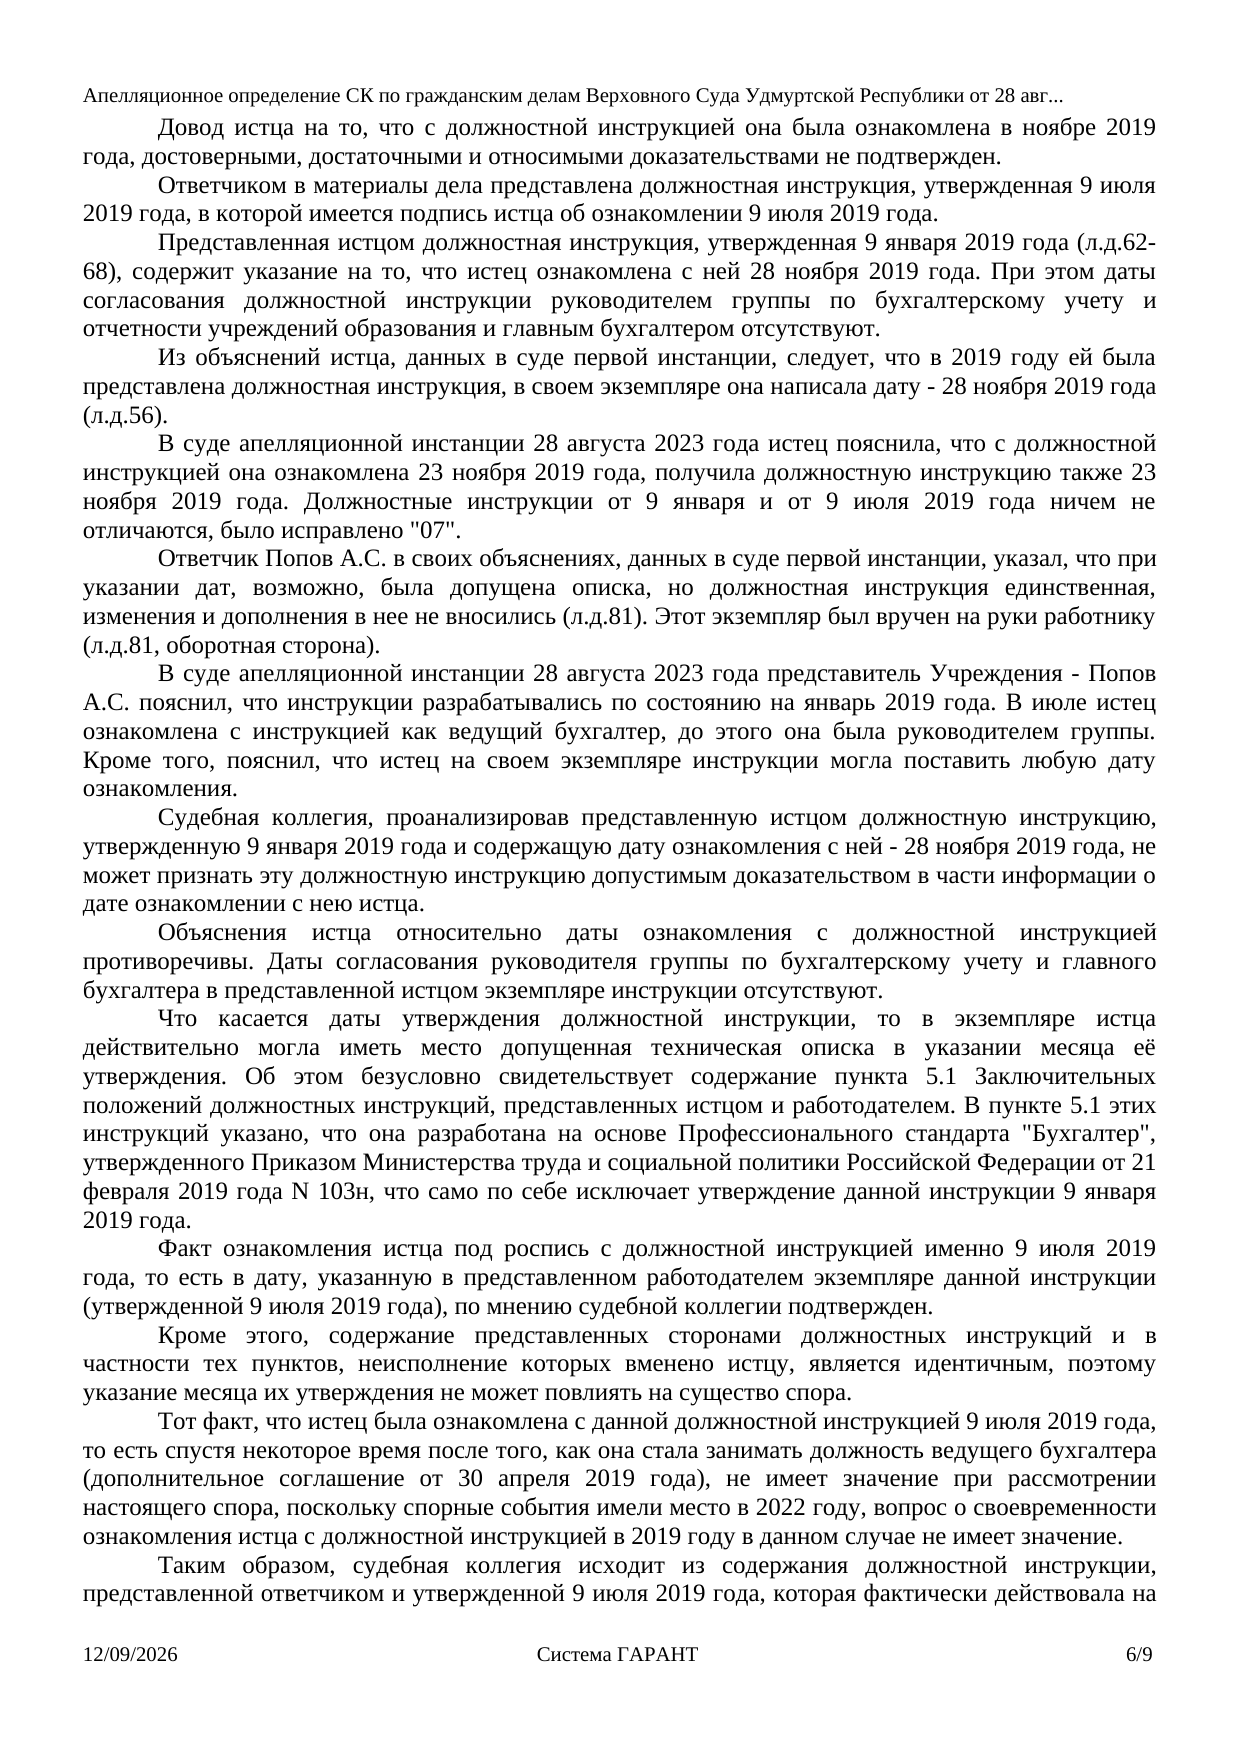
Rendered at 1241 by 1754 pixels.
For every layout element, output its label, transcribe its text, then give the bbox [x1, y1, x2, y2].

text Довод истца на то, что с должностной инструкцией она была ознакомлена в ноябре 2019 года, достоверными, достаточными и относимыми доказательствами не подтвержден. [83, 112, 1157, 170]
text Из объяснений истца, данных в суде первой инстанции, следует, что в 2019 году ей была представлена должностная инструкция, в своем экземпляре она написала дату - 28 ноября 2019 года (л.д.56). [83, 342, 1157, 428]
text В суде апелляционной инстанции 28 августа 2023 года истец пояснила, что с должностной инструкцией она ознакомлена 23 ноября 2019 года, получила должностную инструкцию также 23 ноября 2019 года. Должностные инструкции от 9 января и от 9 июля 2019 года ничем не отличаются, было исправлено "07". [83, 428, 1157, 543]
text Представленная истцом должностная инструкция, утвержденная 9 января 2019 года (л.д.62-68), содержит указание на то, что истец ознакомлена с ней 28 ноября 2019 года. При этом даты согласования должностной инструкции руководителем группы по бухгалтерскому учету и отчетности учреждений образования и главным бухгалтером отсутствуют. [83, 227, 1157, 342]
text Таким образом, судебная коллегия исходит из содержания должностной инструкции, представленной ответчиком и утвержденной 9 июля 2019 года, которая фактически действовала на [83, 1550, 1157, 1607]
text Кроме этого, содержание представленных сторонами должностных инструкций и в частности тех пунктов, неисполнение которых вменено истцу, является идентичным, поэтому указание месяца их утверждения не может повлиять на существо спора. [83, 1320, 1157, 1406]
text Объяснения истца относительно даты ознакомления с должностной инструкцией противоречивы. Даты согласования руководителя группы по бухгалтерскому учету и главного бухгалтера в представленной истцом экземпляре инструкции отсутствуют. [83, 917, 1157, 1003]
text Что касается даты утверждения должностной инструкции, то в экземпляре истца действительно могла иметь место допущенная техническая описка в указании месяца её утверждения. Об этом безусловно свидетельствует содержание пункта 5.1 Заключительных положений должностных инструкций, представленных истцом и работодателем. В пункте 5.1 этих инструкций указано, что она разработана на основе Профессионального стандарта "Бухгалтер", утвержденного Приказом Министерства труда и социальной политики Российской Федерации от 21 февраля 2019 года N 103н, что само по себе исключает утверждение данной инструкции 9 января 2019 года. [83, 1003, 1157, 1233]
text В суде апелляционной инстанции 28 августа 2023 года представитель Учреждения - Попов А.С. пояснил, что инструкции разрабатывались по состоянию на январь 2019 года. В июле истец ознакомлена с инструкцией как ведущий бухгалтер, до этого она была руководителем группы. Кроме того, пояснил, что истец на своем экземпляре инструкции могла поставить любую дату ознакомления. [83, 658, 1157, 802]
text Ответчик Попов А.С. в своих объяснениях, данных в суде первой инстанции, указал, что при указании дат, возможно, была допущена описка, но должностная инструкция единственная, изменения и дополнения в нее не вносились (л.д.81). Этот экземпляр был вручен на руки работнику (л.д.81, оборотная сторона). [83, 543, 1157, 658]
text Судебная коллегия, проанализировав представленную истцом должностную инструкцию, утвержденную 9 января 2019 года и содержащую дату ознакомления с ней - 28 ноября 2019 года, не может признать эту должностную инструкцию допустимым доказательством в части информации о дате ознакомлении с нею истца. [83, 802, 1157, 917]
text Тот факт, что истец была ознакомлена с данной должностной инструкцией 9 июля 2019 года, то есть спустя некоторое время после того, как она стала занимать должность ведущего бухгалтера (дополнительное соглашение от 30 апреля 2019 года), не имеет значение при рассмотрении настоящего спора, поскольку спорные события имели место в 2022 году, вопрос о своевременности ознакомления истца с должностной инструкцией в 2019 году в данном случае не имеет значение. [83, 1406, 1157, 1550]
text Факт ознакомления истца под роспись с должностной инструкцией именно 9 июля 2019 года, то есть в дату, указанную в представленном работодателем экземпляре данной инструкции (утвержденной 9 июля 2019 года), по мнению судебной коллегии подтвержден. [83, 1233, 1157, 1320]
text Ответчиком в материалы дела представлена должностная инструкция, утвержденная 9 июля 2019 года, в которой имеется подпись истца об ознакомлении 9 июля 2019 года. [83, 170, 1157, 227]
